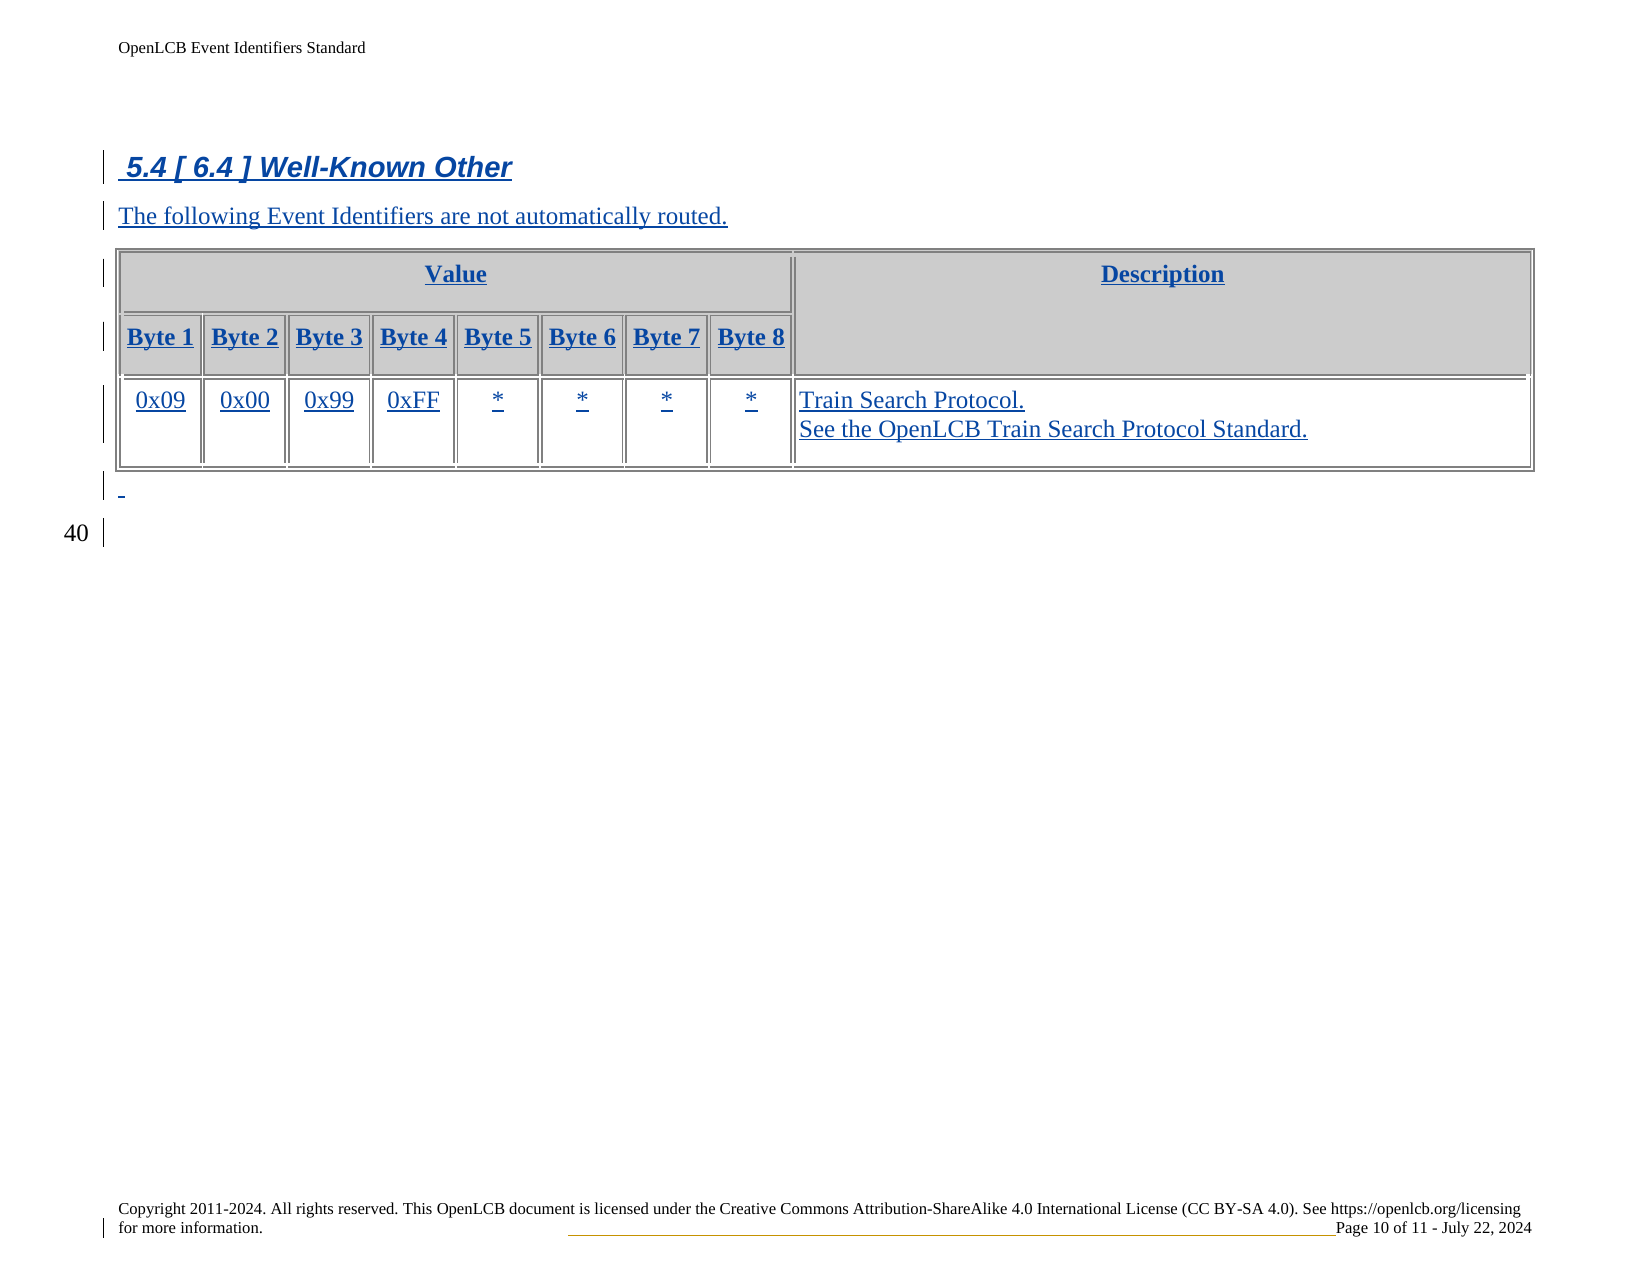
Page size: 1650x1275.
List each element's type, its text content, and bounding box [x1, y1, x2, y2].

table_cell * [624, 374, 709, 466]
table_cell 0x00 [203, 374, 287, 466]
table_header Value [118, 250, 793, 311]
table_cell Byte 1 [118, 311, 202, 374]
table_cell Byte 6 [543, 316, 622, 374]
subtitle Well-Known Other [118, 150, 1532, 183]
text The following Event Identifiers are not automatically routed. [118, 201, 1532, 230]
table_cell * [540, 379, 624, 466]
table_cell Byte 2 [205, 316, 284, 374]
table_cell * [709, 374, 793, 466]
table_cell Byte 3 [290, 316, 369, 374]
table_cell Byte 5 [458, 316, 537, 374]
table_cell 0x99 [287, 374, 371, 466]
table_header Description [793, 250, 1532, 374]
table_cell 0x09 [118, 374, 202, 466]
table_cell Byte 4 [374, 316, 453, 374]
table_cell * [456, 374, 540, 466]
table_cell Byte 7 [627, 316, 706, 374]
table_cell 0xFF [371, 374, 456, 466]
table_cell Byte 8 [711, 316, 790, 374]
table_cell Train Search Protocol. See the OpenLCB Train Search Protocol Standard. [793, 374, 1532, 466]
